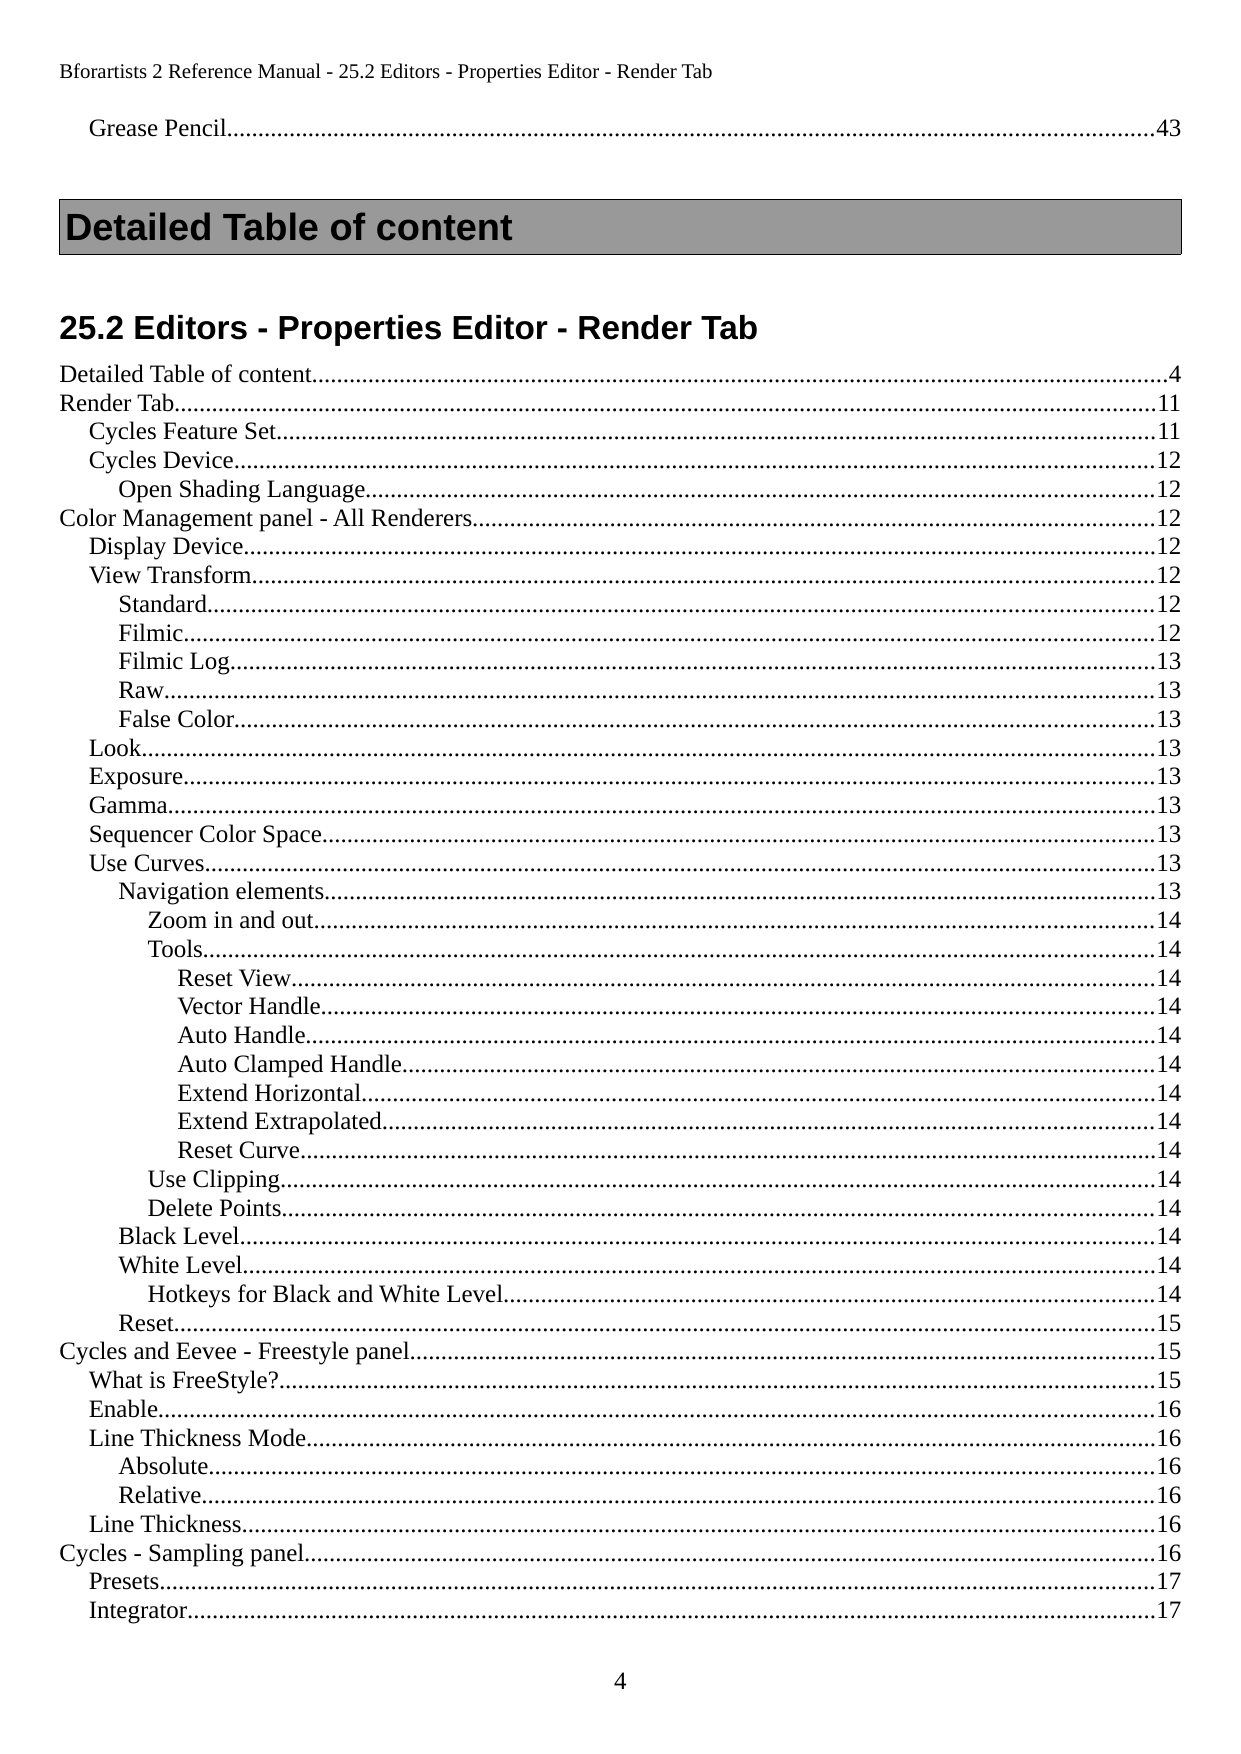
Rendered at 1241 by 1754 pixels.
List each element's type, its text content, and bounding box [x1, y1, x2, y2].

text Look 13 [88, 733, 1181, 761]
text Open Shading Language 12 [118, 474, 1181, 503]
text Standard 12 [118, 589, 1181, 618]
text Line Thickness Mode 16 [88, 1423, 1181, 1451]
text Gamma 13 [88, 790, 1181, 819]
text View Transform 12 [88, 560, 1181, 589]
text Exposure 13 [88, 761, 1181, 790]
text Raw 13 [118, 675, 1181, 704]
text White Level 14 [118, 1250, 1181, 1279]
text Line Thickness 16 [88, 1509, 1181, 1538]
text Use Clipping 14 [147, 1164, 1181, 1193]
text Color Management panel - All Renderers 12 [59, 503, 1181, 531]
text Filmic Log 13 [118, 646, 1181, 675]
text Display Device 12 [88, 531, 1181, 560]
text Absolute 16 [118, 1451, 1181, 1480]
text Relative 16 [118, 1480, 1181, 1509]
text Use Curves 13 [88, 848, 1181, 876]
text Cycles Device 12 [88, 445, 1181, 474]
text Cycles Feature Set 11 [88, 416, 1181, 445]
text Navigation elements 13 [118, 876, 1181, 905]
text False Color 13 [118, 704, 1181, 733]
text Cycles - Sampling panel 16 [59, 1538, 1181, 1566]
text Reset 15 [118, 1308, 1181, 1336]
text Reset Curve 14 [177, 1135, 1181, 1164]
subtitle 25.2 Editors - Properties Editor - Render Tab [59, 308, 1181, 346]
text Render Tab 11 [59, 388, 1181, 416]
text Delete Points 14 [147, 1193, 1181, 1221]
text Auto Handle 14 [177, 1020, 1181, 1049]
text Black Level 14 [118, 1221, 1181, 1250]
text Integrator 17 [88, 1595, 1181, 1624]
text Filmic 12 [118, 618, 1181, 646]
text Enable 16 [88, 1394, 1181, 1423]
text Sequencer Color Space 13 [88, 819, 1181, 848]
text Presets 17 [88, 1566, 1181, 1595]
text Grease Pencil 43 [88, 113, 1181, 141]
text Reset View 14 [177, 963, 1181, 991]
text Tools 14 [147, 934, 1181, 963]
text Vector Handle 14 [177, 991, 1181, 1020]
text Auto Clamped Handle 14 [177, 1049, 1181, 1078]
text Cycles and Eevee - Freestyle panel 15 [59, 1336, 1181, 1365]
text Extend Extrapolated 14 [177, 1106, 1181, 1135]
text Hotkeys for Black and White Level 14 [147, 1279, 1181, 1308]
text Zoom in and out 14 [147, 905, 1181, 934]
text What is FreeStyle? 15 [88, 1365, 1181, 1394]
table_header Detailed Table of content [60, 200, 1181, 254]
text Extend Horizontal 14 [177, 1078, 1181, 1106]
text Detailed Table of content 4 [59, 359, 1181, 388]
